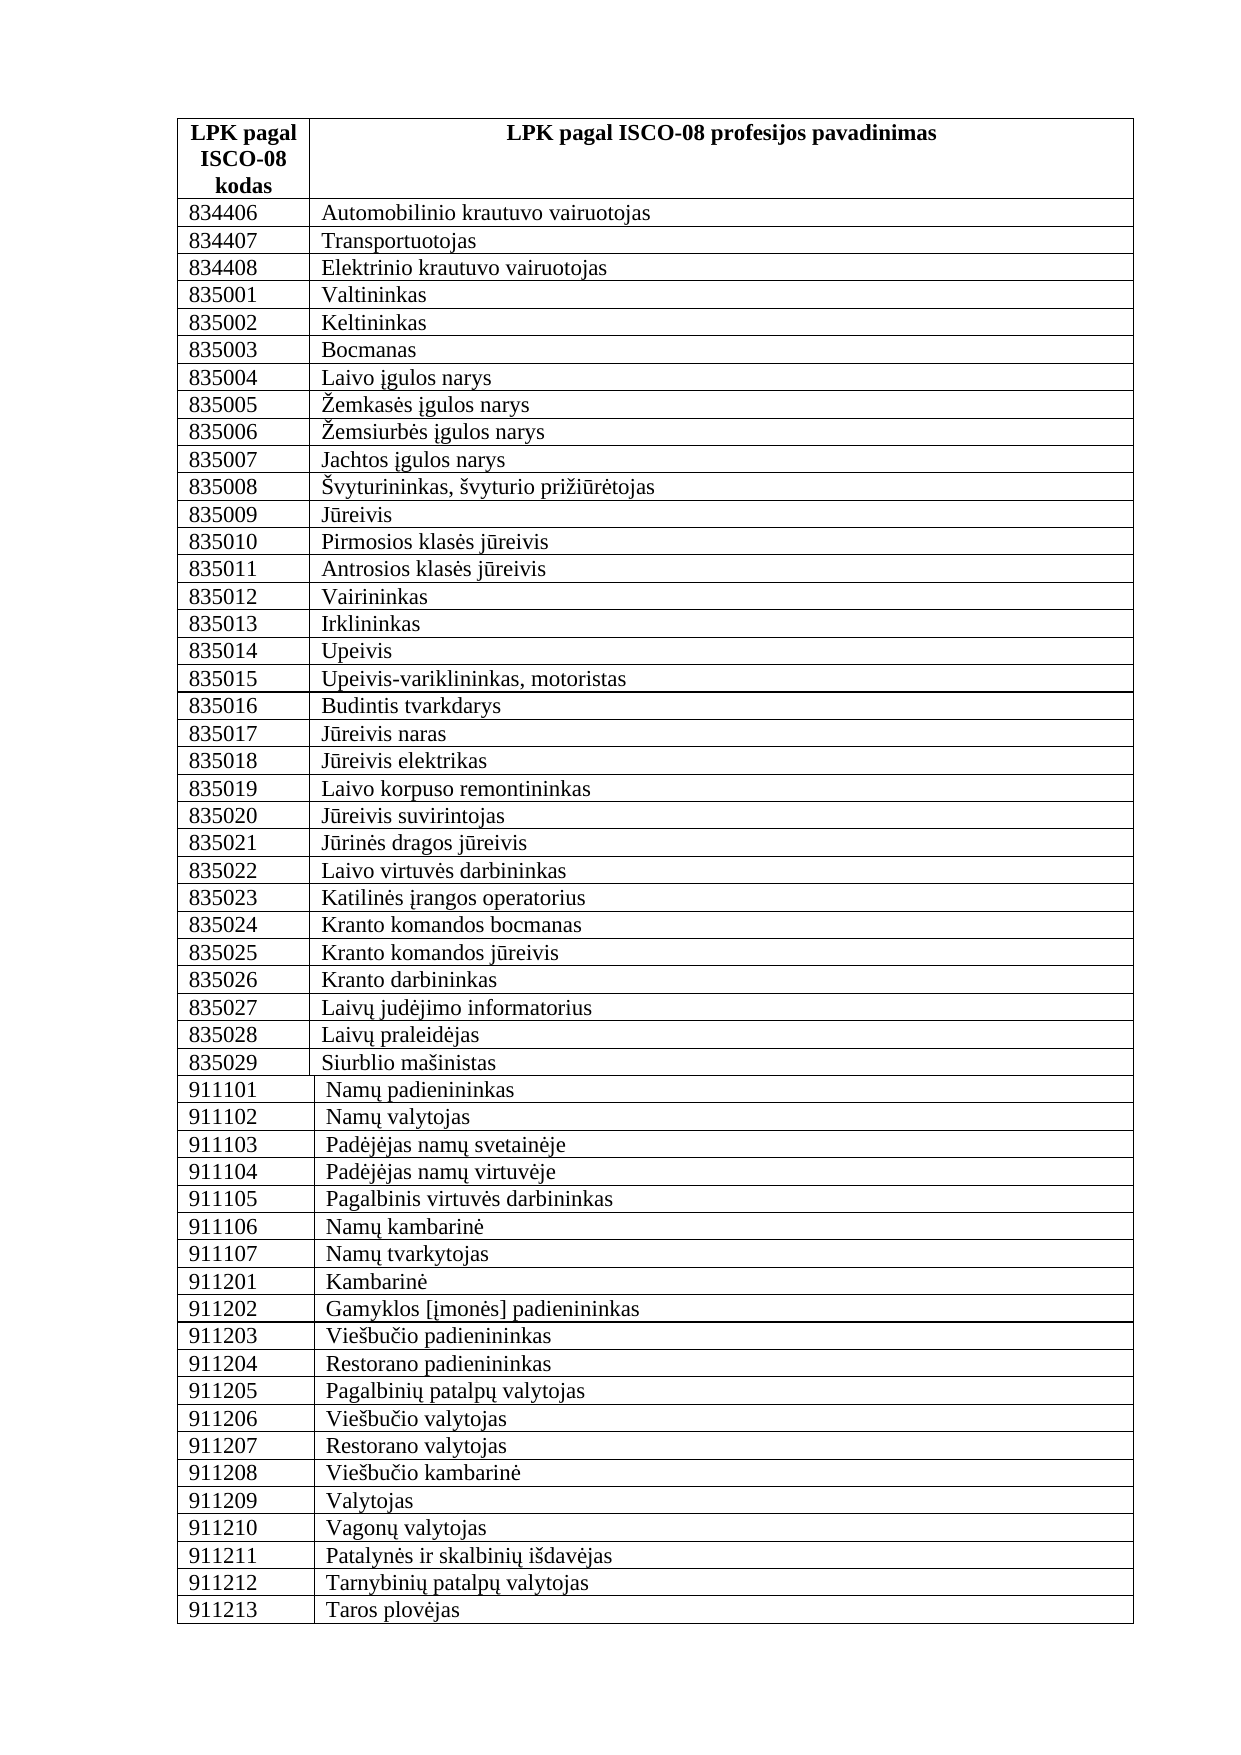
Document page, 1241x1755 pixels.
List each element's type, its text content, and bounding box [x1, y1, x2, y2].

table_cell Laivų judėjimo informatorius [310, 994, 1133, 1020]
table_cell 835008 [178, 473, 309, 499]
table_cell Kranto komandos bocmanas [310, 912, 1133, 938]
table_cell Namų kambarinė [315, 1213, 1133, 1239]
table_cell 835015 [178, 665, 309, 691]
table_cell 911102 [178, 1103, 314, 1130]
table_cell Padėjėjas namų svetainėje [315, 1131, 1133, 1157]
table_cell 911213 [178, 1596, 314, 1623]
table_cell Automobilinio krautuvo vairuotojas [310, 199, 1133, 226]
table_cell Tarnybinių patalpų valytojas [315, 1569, 1133, 1595]
table_cell Laivo įgulos narys [310, 364, 1133, 390]
table_cell Jachtos įgulos narys [310, 446, 1133, 472]
table_cell 835023 [178, 884, 309, 911]
table_cell Pirmosios klasės jūreivis [310, 528, 1133, 554]
table_cell Gamyklos [įmonės] padienininkas [315, 1295, 1133, 1321]
table_cell 911206 [178, 1405, 314, 1431]
table_cell 835003 [178, 336, 309, 363]
table_cell Taros plovėjas [315, 1596, 1133, 1623]
table_cell Žemkasės įgulos narys [310, 391, 1133, 417]
table_cell Vagonų valytojas [315, 1514, 1133, 1541]
table_cell 911209 [178, 1487, 314, 1513]
table_cell 835004 [178, 364, 309, 390]
table_cell Laivo korpuso remontininkas [310, 775, 1133, 801]
table_cell Laivų praleidėjas [310, 1021, 1133, 1047]
table_cell 911204 [178, 1350, 314, 1376]
table_cell 835017 [178, 720, 309, 746]
table_cell 911106 [178, 1213, 314, 1239]
table_cell Upeivis [310, 638, 1133, 664]
table_cell Jūreivis elektrikas [310, 747, 1133, 773]
table_cell Žemsiurbės įgulos narys [310, 419, 1133, 445]
table_cell 835012 [178, 583, 309, 609]
table_cell 835027 [178, 994, 309, 1020]
table_header LPK pagal ISCO-08 kodas [178, 119, 309, 198]
table_cell 911104 [178, 1158, 314, 1184]
table_cell 911103 [178, 1131, 314, 1157]
table_cell 835011 [178, 555, 309, 582]
table_cell 835025 [178, 939, 309, 965]
table_cell 835018 [178, 747, 309, 773]
table_cell Keltininkas [310, 309, 1133, 335]
table_cell Upeivis-variklininkas, motoristas [310, 665, 1133, 691]
table_cell 835020 [178, 802, 309, 828]
table_cell Irklininkas [310, 610, 1133, 637]
table_cell Namų valytojas [315, 1103, 1133, 1130]
table_cell 834407 [178, 227, 309, 253]
table_cell Laivo virtuvės darbininkas [310, 857, 1133, 883]
table_cell 911212 [178, 1569, 314, 1595]
table_cell 911107 [178, 1240, 314, 1267]
table_cell Kambarinė [315, 1268, 1133, 1294]
table_cell 835022 [178, 857, 309, 883]
table_cell Jūrinės dragos jūreivis [310, 829, 1133, 856]
table_cell Pagalbinių patalpų valytojas [315, 1377, 1133, 1404]
table_cell Viešbučio padienininkas [315, 1323, 1133, 1349]
table_cell Budintis tvarkdarys [310, 693, 1133, 719]
table_cell 911208 [178, 1460, 314, 1486]
table_cell Restorano valytojas [315, 1432, 1133, 1458]
table_cell 911211 [178, 1542, 314, 1568]
table_cell 911203 [178, 1323, 314, 1349]
table_cell Viešbučio kambarinė [315, 1460, 1133, 1486]
table_cell 834406 [178, 199, 309, 226]
table_cell 834408 [178, 254, 309, 280]
table_cell 835016 [178, 693, 309, 719]
table_cell 835019 [178, 775, 309, 801]
table_cell Namų tvarkytojas [315, 1240, 1133, 1267]
table_cell Pagalbinis virtuvės darbininkas [315, 1186, 1133, 1212]
table_cell Katilinės įrangos operatorius [310, 884, 1133, 911]
table_cell Bocmanas [310, 336, 1133, 363]
table_cell Kranto darbininkas [310, 966, 1133, 993]
table_cell 835026 [178, 966, 309, 993]
table_cell Jūreivis suvirintojas [310, 802, 1133, 828]
table_cell 835014 [178, 638, 309, 664]
table_cell 911202 [178, 1295, 314, 1321]
table_cell Jūreivis naras [310, 720, 1133, 746]
table_cell 835013 [178, 610, 309, 637]
table_cell Padėjėjas namų virtuvėje [315, 1158, 1133, 1184]
table_cell 911201 [178, 1268, 314, 1294]
table_cell Transportuotojas [310, 227, 1133, 253]
table_cell 911101 [178, 1076, 314, 1102]
table_cell 835005 [178, 391, 309, 417]
table_cell Patalynės ir skalbinių išdavėjas [315, 1542, 1133, 1568]
table_cell Siurblio mašinistas [310, 1049, 1133, 1075]
table_cell 835028 [178, 1021, 309, 1047]
table_cell 911207 [178, 1432, 314, 1458]
table_cell Antrosios klasės jūreivis [310, 555, 1133, 582]
table_cell 911210 [178, 1514, 314, 1541]
table_cell Restorano padienininkas [315, 1350, 1133, 1376]
table_cell Valtininkas [310, 281, 1133, 308]
table_cell Švyturininkas, švyturio prižiūrėtojas [310, 473, 1133, 499]
table_cell 835021 [178, 829, 309, 856]
table_cell 835024 [178, 912, 309, 938]
table_cell 911205 [178, 1377, 314, 1404]
table_cell Namų padienininkas [315, 1076, 1133, 1102]
table_cell Vairininkas [310, 583, 1133, 609]
table_cell Kranto komandos jūreivis [310, 939, 1133, 965]
table_cell 835007 [178, 446, 309, 472]
table_header LPK pagal ISCO-08 profesijos pavadinimas [310, 119, 1133, 198]
table_cell 835029 [178, 1049, 309, 1075]
table_cell 835002 [178, 309, 309, 335]
table_cell Viešbučio valytojas [315, 1405, 1133, 1431]
table_cell 835006 [178, 419, 309, 445]
table_cell Jūreivis [310, 501, 1133, 527]
table_cell 835010 [178, 528, 309, 554]
table_cell Elektrinio krautuvo vairuotojas [310, 254, 1133, 280]
table_cell 835001 [178, 281, 309, 308]
table_cell Valytojas [315, 1487, 1133, 1513]
table_cell 835009 [178, 501, 309, 527]
table_cell 911105 [178, 1186, 314, 1212]
